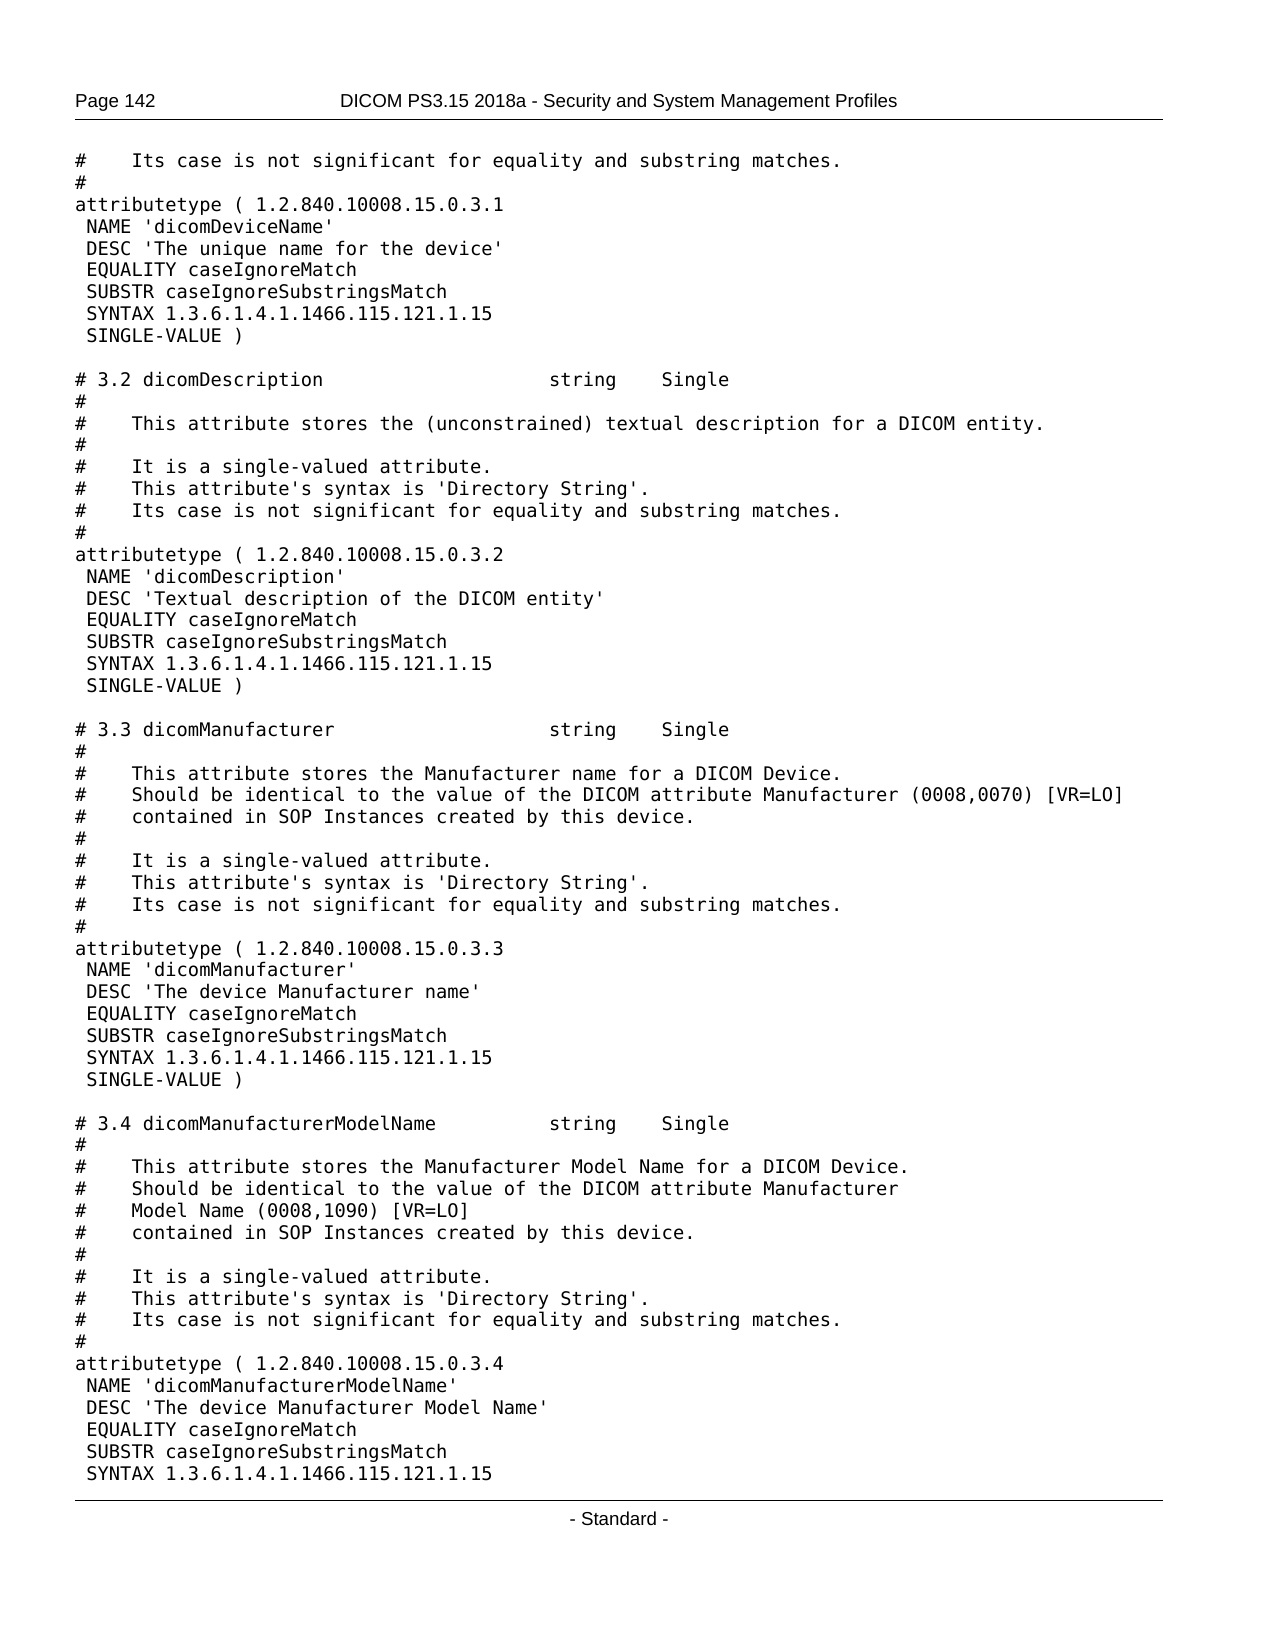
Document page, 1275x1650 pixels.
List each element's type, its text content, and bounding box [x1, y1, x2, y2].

text # Its case is not significant for equality and substring matches. # attributetype ( 1.2.840.10008.15.0.3.1 NAME 'dicomDeviceName' DESC 'The unique name for the device' EQUALITY caseIgnoreMatch SUBSTR caseIgnoreSubstringsMatch SYNTAX 1.3.6.1.4.1.1466.115.121.1.15 SINGLE-VALUE ) # 3.2 dicomDescription string Single # # This attribute stores the (unconstrained) textual description for a DICOM entity. # # It is a single-valued attribute. # This attribute's syntax is 'Directory String'. # Its case is not significant for equality and substring matches. # attributetype ( 1.2.840.10008.15.0.3.2 NAME 'dicomDescription' DESC 'Textual description of the DICOM entity' EQUALITY caseIgnoreMatch SUBSTR caseIgnoreSubstringsMatch SYNTAX 1.3.6.1.4.1.1466.115.121.1.15 SINGLE-VALUE ) # 3.3 dicomManufacturer string Single # # This attribute stores the Manufacturer name for a DICOM Device. # Should be identical to the value of the DICOM attribute Manufacturer (0008,0070) [VR=LO] # contained in SOP Instances created by this device. # # It is a single-valued attribute. # This attribute's syntax is 'Directory String'. # Its case is not significant for equality and substring matches. # attributetype ( 1.2.840.10008.15.0.3.3 NAME 'dicomManufacturer' DESC 'The device Manufacturer name' EQUALITY caseIgnoreMatch SUBSTR caseIgnoreSubstringsMatch SYNTAX 1.3.6.1.4.1.1466.115.121.1.15 SINGLE-VALUE ) # 3.4 dicomManufacturerModelName string Single # # This attribute stores the Manufacturer Model Name for a DICOM Device. # Should be identical to the value of the DICOM attribute Manufacturer # Model Name (0008,1090) [VR=LO] # contained in SOP Instances created by this device. # # It is a single-valued attribute. # This attribute's syntax is 'Directory String'. # Its case is not significant for equality and substring matches. # attributetype ( 1.2.840.10008.15.0.3.4 NAME 'dicomManufacturerModelName' DESC 'The device Manufacturer Model Name' EQUALITY caseIgnoreMatch SUBSTR caseIgnoreSubstringsMatch SYNTAX 1.3.6.1.4.1.1466.115.121.1.15 [75, 150, 1162, 1484]
